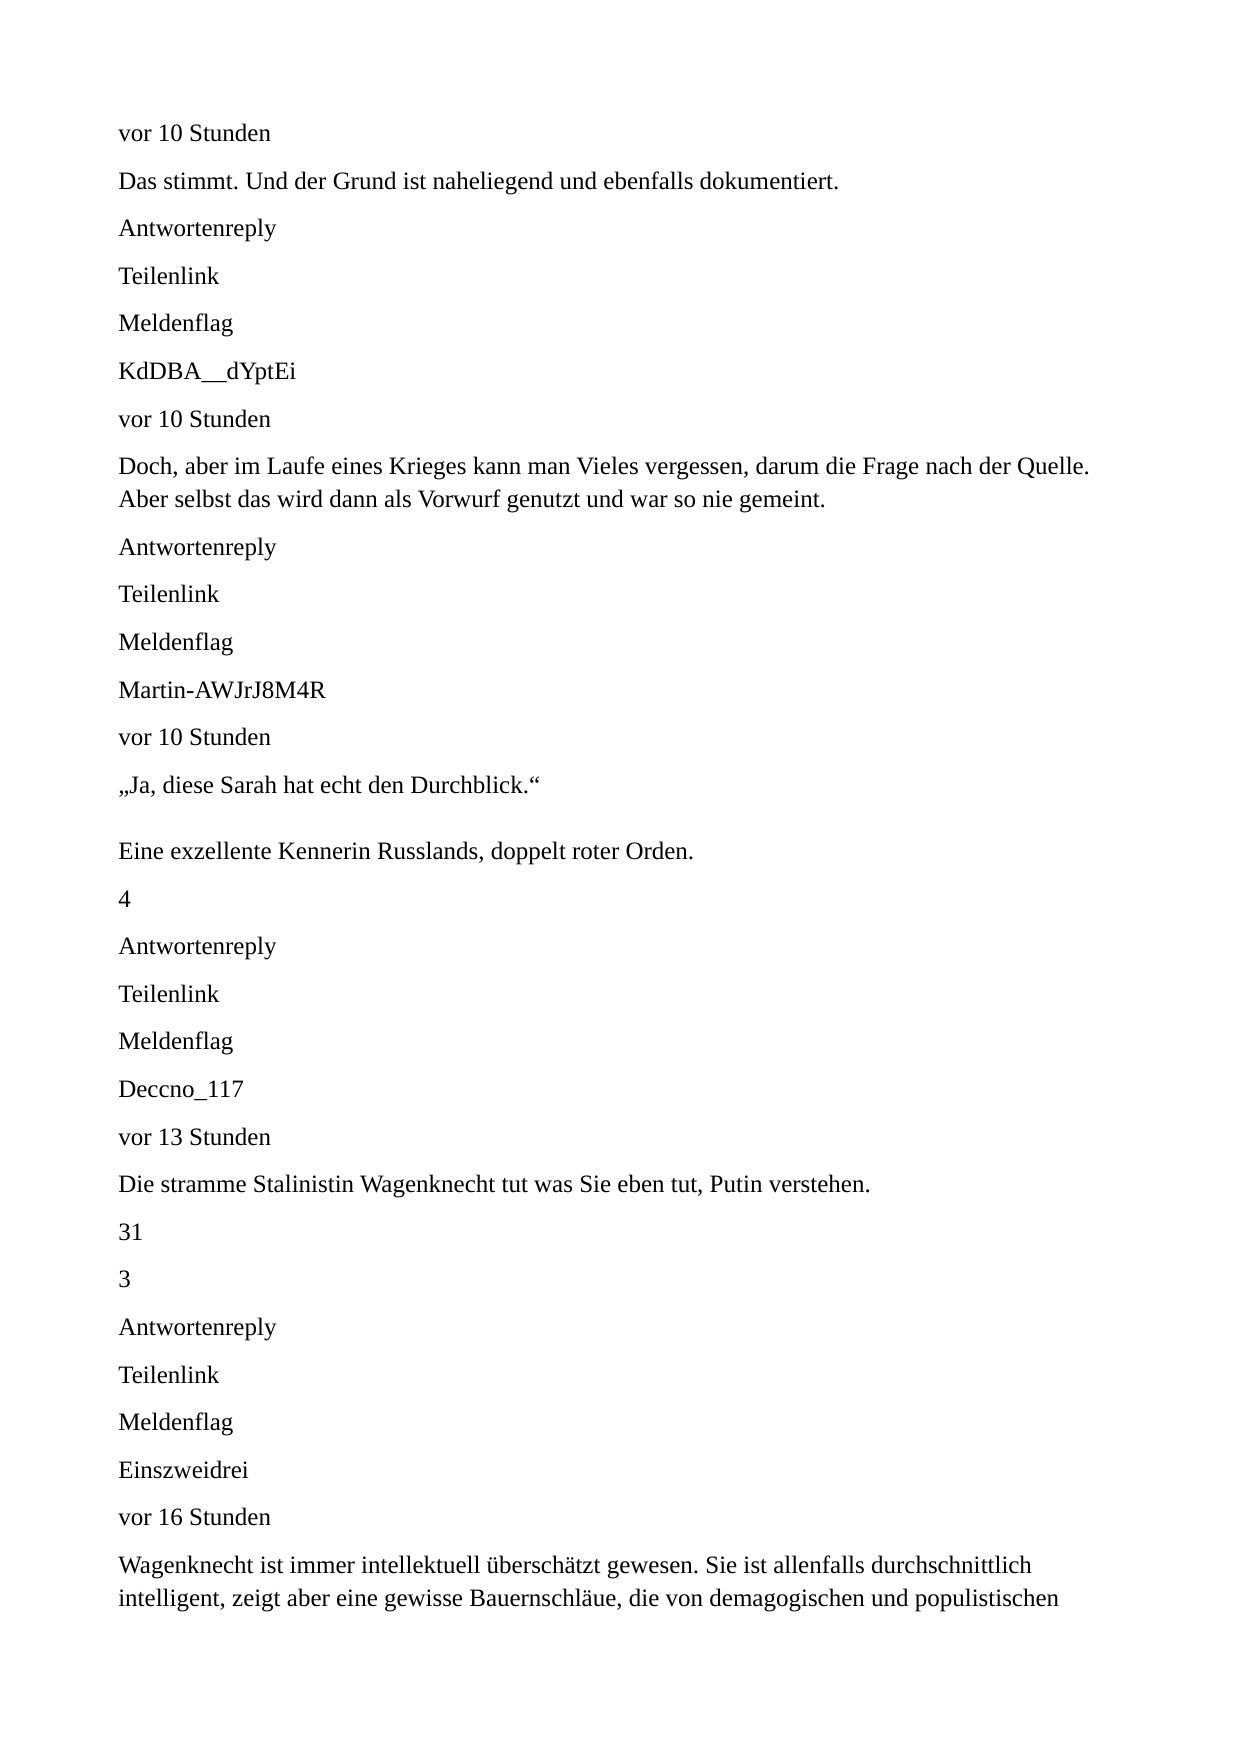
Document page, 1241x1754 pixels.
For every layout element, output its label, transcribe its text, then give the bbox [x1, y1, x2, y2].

text Antwortenreply [118, 532, 1122, 561]
text Teilenlink [118, 979, 1122, 1008]
text Meldenflag [118, 1026, 1122, 1055]
text Meldenflag [118, 627, 1122, 656]
text Antwortenreply [118, 931, 1122, 960]
text vor 10 Stunden [118, 118, 1122, 147]
text 3 [118, 1264, 1122, 1293]
text Einszweidrei [118, 1455, 1122, 1484]
text Deccno_117 [118, 1074, 1122, 1103]
text „Ja, diese Sarah hat echt den Durchblick.“ Eine exzellente Kennerin Russlands, doppelt roter Orden. [118, 770, 1122, 865]
text Antwortenreply [118, 213, 1122, 242]
text Martin-AWJrJ8M4R [118, 675, 1122, 703]
text Teilenlink [118, 261, 1122, 290]
text vor 10 Stunden [118, 722, 1122, 751]
text Doch, aber im Laufe eines Krieges kann man Vieles vergessen, darum die Frage nach der Quelle. Aber selbst das wird dann als Vorwurf genutzt und war so nie gemeint. [118, 451, 1122, 513]
text Die stramme Stalinistin Wagenknecht tut was Sie eben tut, Putin verstehen. [118, 1169, 1122, 1198]
text Wagenknecht ist immer intellektuell überschätzt gewesen. Sie ist allenfalls durchschnittlich intelligent, zeigt aber eine gewisse Bauernschläue, die von demagogischen und populistischen [118, 1550, 1122, 1612]
text vor 13 Stunden [118, 1122, 1122, 1150]
text Meldenflag [118, 1407, 1122, 1436]
text Teilenlink [118, 579, 1122, 608]
text Antwortenreply [118, 1312, 1122, 1341]
text Das stimmt. Und der Grund ist naheliegend und ebenfalls dokumentiert. [118, 166, 1122, 194]
text vor 10 Stunden [118, 404, 1122, 432]
text Teilenlink [118, 1360, 1122, 1388]
text Meldenflag [118, 308, 1122, 337]
text 4 [118, 884, 1122, 912]
text vor 16 Stunden [118, 1502, 1122, 1531]
text 31 [118, 1217, 1122, 1246]
text KdDBA__dYptEi [118, 356, 1122, 385]
